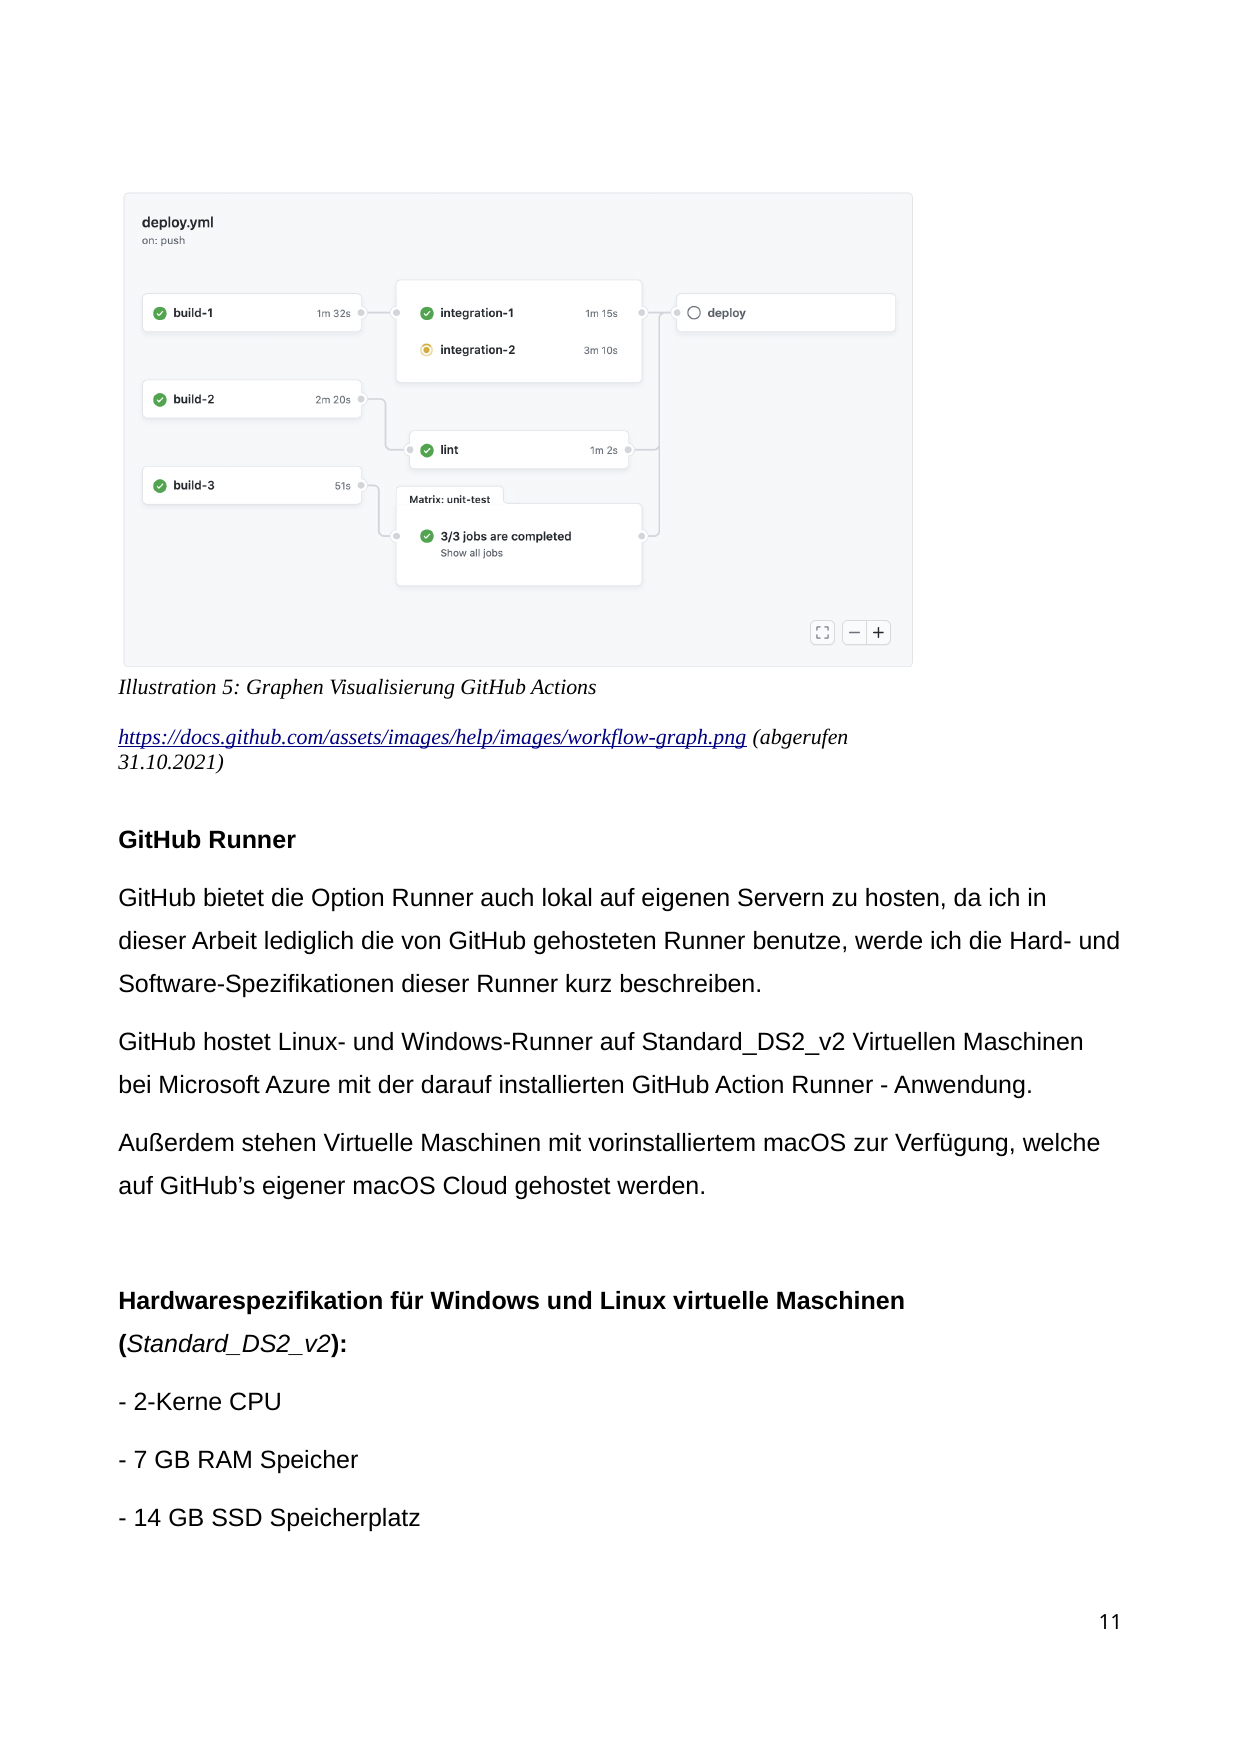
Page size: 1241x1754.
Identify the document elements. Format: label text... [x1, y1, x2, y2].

text GitHub Runner [118, 825, 1122, 854]
text GitHub bietet die Option Runner auch lokal auf eigenen Servern zu hosten, da ich in dieser Arbeit lediglich die von GitHub gehosteten Runner benutze, werde ich die Hard- und Software-Spezifikationen dieser Runner kurz beschreiben. [118, 883, 1122, 998]
text - 7 GB RAM Speicher [118, 1445, 1122, 1474]
text GitHub hostet Linux- und Windows-Runner auf Standard_DS2_v2 Virtuellen Maschinen bei Microsoft Azure mit der darauf installierten GitHub Action Runner - Anwendung. [118, 1027, 1122, 1099]
picture [118, 188, 919, 674]
text - 14 GB SSD Speicherplatz [118, 1503, 1122, 1531]
text Außerdem stehen Virtuelle Maschinen mit vorinstalliertem macOS zur Verfügung, welche auf GitHub’s eigener macOS Cloud gehostet werden. [118, 1128, 1122, 1200]
text https://docs.github.com/assets/images/help/images/workflow-graph.png (abgerufen 31.10.2021) [118, 724, 918, 774]
text - 2-Kerne CPU [118, 1387, 1122, 1416]
text Hardwarespezifikation für Windows und Linux virtuelle Maschinen (Standard_DS2_v2): [118, 1286, 1122, 1358]
text Illustration 5: Graphen Visualisierung GitHub Actions [118, 674, 918, 699]
